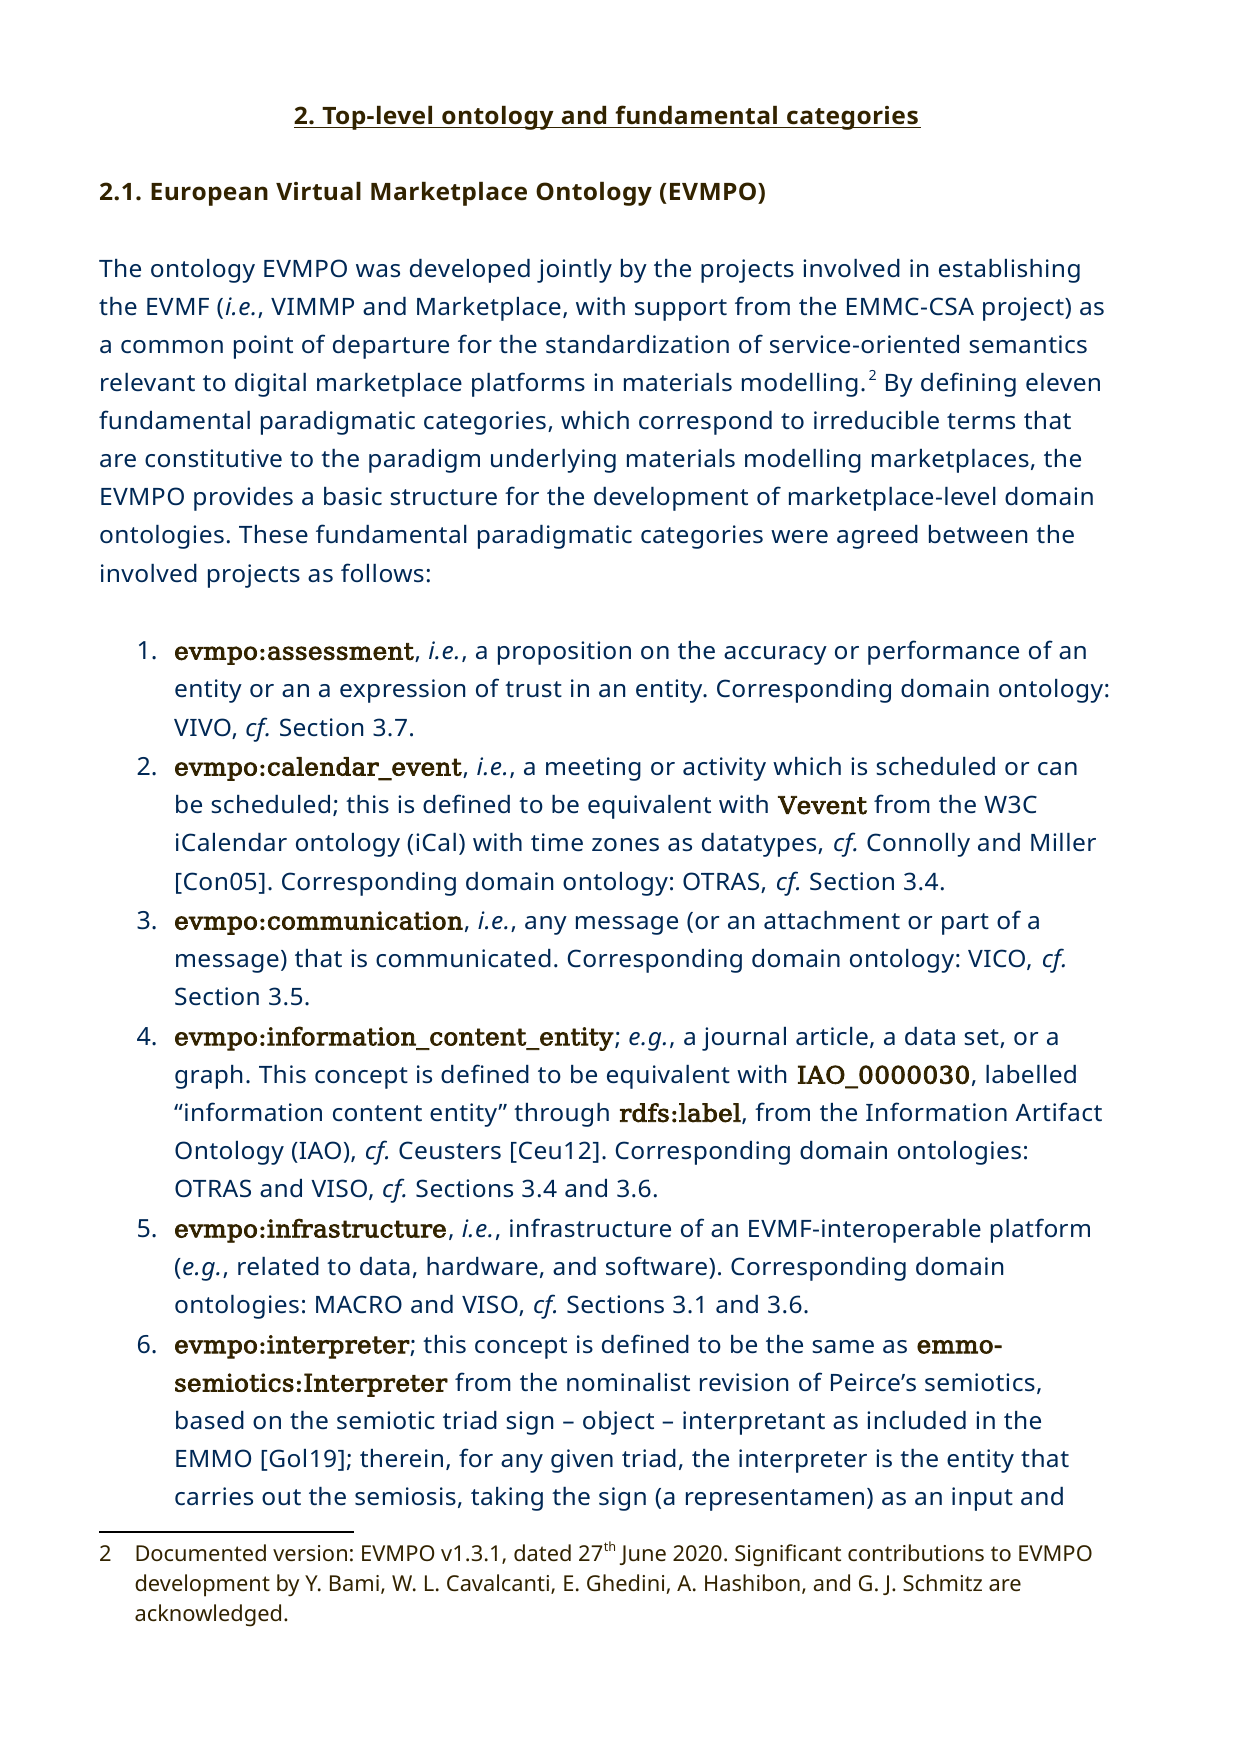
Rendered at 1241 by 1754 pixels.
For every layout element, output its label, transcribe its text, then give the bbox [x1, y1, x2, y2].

list evmpo:information_content_entity; e.g., a journal article, a data set, or a graph. This concept is defined to be equivalent with IAO_0000030, labelled “information content entity” through rdfs:label, from the Information Artifact Ontology (IAO), cf. Ceusters [Ceu12]. Corresponding domain ontologies: OTRAS and VISO, cf. Sections 3.4 and 3.6. [136, 1018, 1114, 1205]
text 2.1. European Virtual Marketplace Ontology (EVMPO) [99, 175, 1114, 208]
text 2. Top-level ontology and fundamental categories [99, 99, 1114, 132]
list evmpo:infrastructure, i.e., infrastructure of an EVMF-interoperable platform (e.g., related to data, hardware, and software). Corresponding domain ontologies: MACRO and VISO, cf. Sections 3.1 and 3.6. [136, 1210, 1114, 1321]
list evmpo:assessment, i.e., a proposition on the accuracy or performance of an entity or an a expression of trust in an entity. Corresponding domain ontology: VIVO, cf. Section 3.7. [136, 633, 1114, 743]
text Documented version: EVMPO v1.3.1, dated 27th June 2020. Significant contributions to EVMPO development by Y. Bami, W. L. Cavalcanti, E. Ghedini, A. Hashibon, and G. J. Schmitz are acknowledged. [99, 1538, 1114, 1627]
list evmpo:communication, i.e., any message (or an attachment or part of a message) that is communicated. Corresponding domain ontology: VICO, cf. Section 3.5. [136, 902, 1114, 1013]
list evmpo:interpreter; this concept is defined to be the same as emmo-semiotics:Interpreter from the nominalist revision of Peirce’s semiotics, based on the semiotic triad sign – object – interpretant as included in the EMMO [Gol19]; therein, for any given triad, the interpreter is the entity that carries out the semiosis, taking the sign (a representamen) as an input and [136, 1326, 1114, 1513]
text The ontology EVMPO was developed jointly by the projects involved in establishing the EVMF (i.e., VIMMP and Marketplace, with support from the EMMC-CSA project) as a common point of departure for the standardization of service-oriented semantics relevant to digital marketplace platforms in materials modelling. By defining eleven fundamental paradigmatic categories, which correspond to irreducible terms that are constitutive to the paradigm underlying materials modelling marketplaces, the EVMPO provides a basic structure for the development of marketplace-level domain ontologies. These fundamental paradigmatic categories were agreed between the involved projects as follows: [99, 251, 1114, 589]
list evmpo:calendar_event, i.e., a meeting or activity which is scheduled or can be scheduled; this is defined to be equivalent with Vevent from the W3C iCalendar ontology (iCal) with time zones as datatypes, cf. Connolly and Miller [Con05]. Corresponding domain ontology: OTRAS, cf. Section 3.4. [136, 748, 1114, 897]
